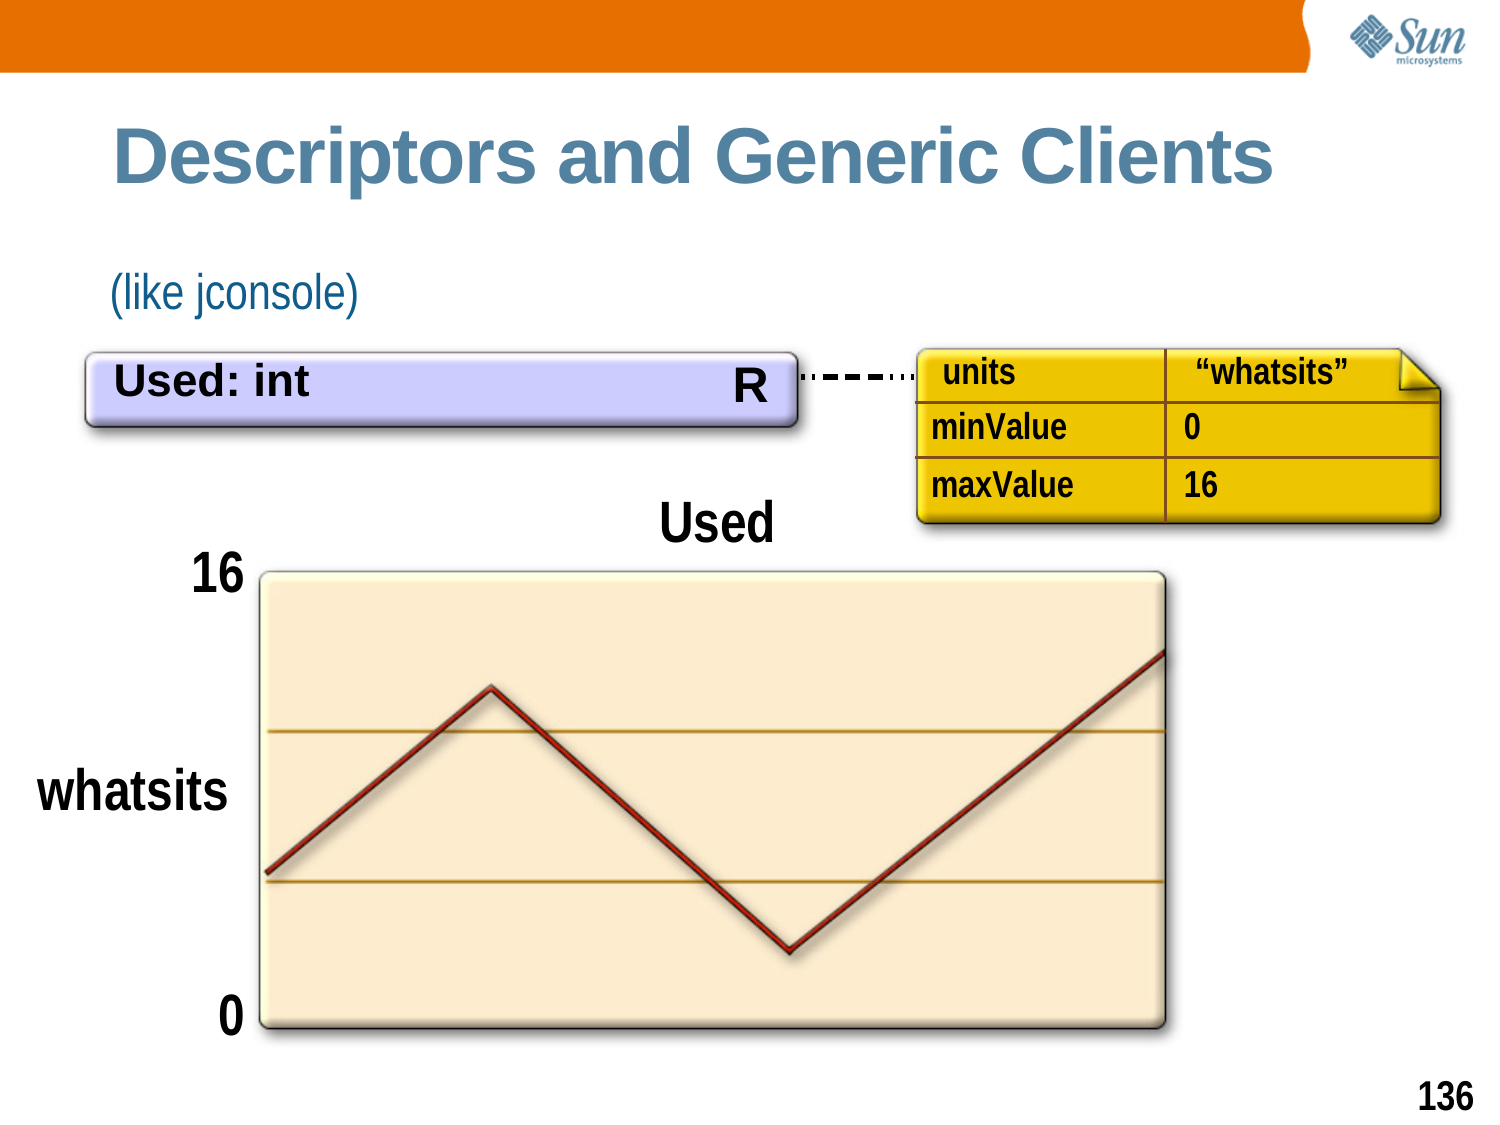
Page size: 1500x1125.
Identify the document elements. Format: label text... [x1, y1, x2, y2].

text_box (like jconsole) [102, 262, 1378, 352]
text_box 16 [191, 546, 257, 622]
picture [245, 560, 1190, 1050]
text_box minValue [931, 409, 1143, 454]
picture [77, 344, 819, 447]
text_box units [942, 355, 1132, 400]
text_box Used [659, 497, 797, 571]
text_box “whatsits” [1195, 355, 1385, 400]
text_box maxValue [931, 468, 1143, 512]
text_box 0 [210, 989, 257, 1063]
picture [0, 0, 1500, 75]
text_box Used: int [113, 361, 311, 418]
text_box 16 [1183, 468, 1396, 512]
text_box whatsits [37, 764, 250, 838]
text_box 0 [1183, 409, 1396, 454]
text_box R [732, 364, 769, 422]
picture [904, 342, 1465, 545]
title Descriptors and Generic Clients [112, 119, 1417, 271]
